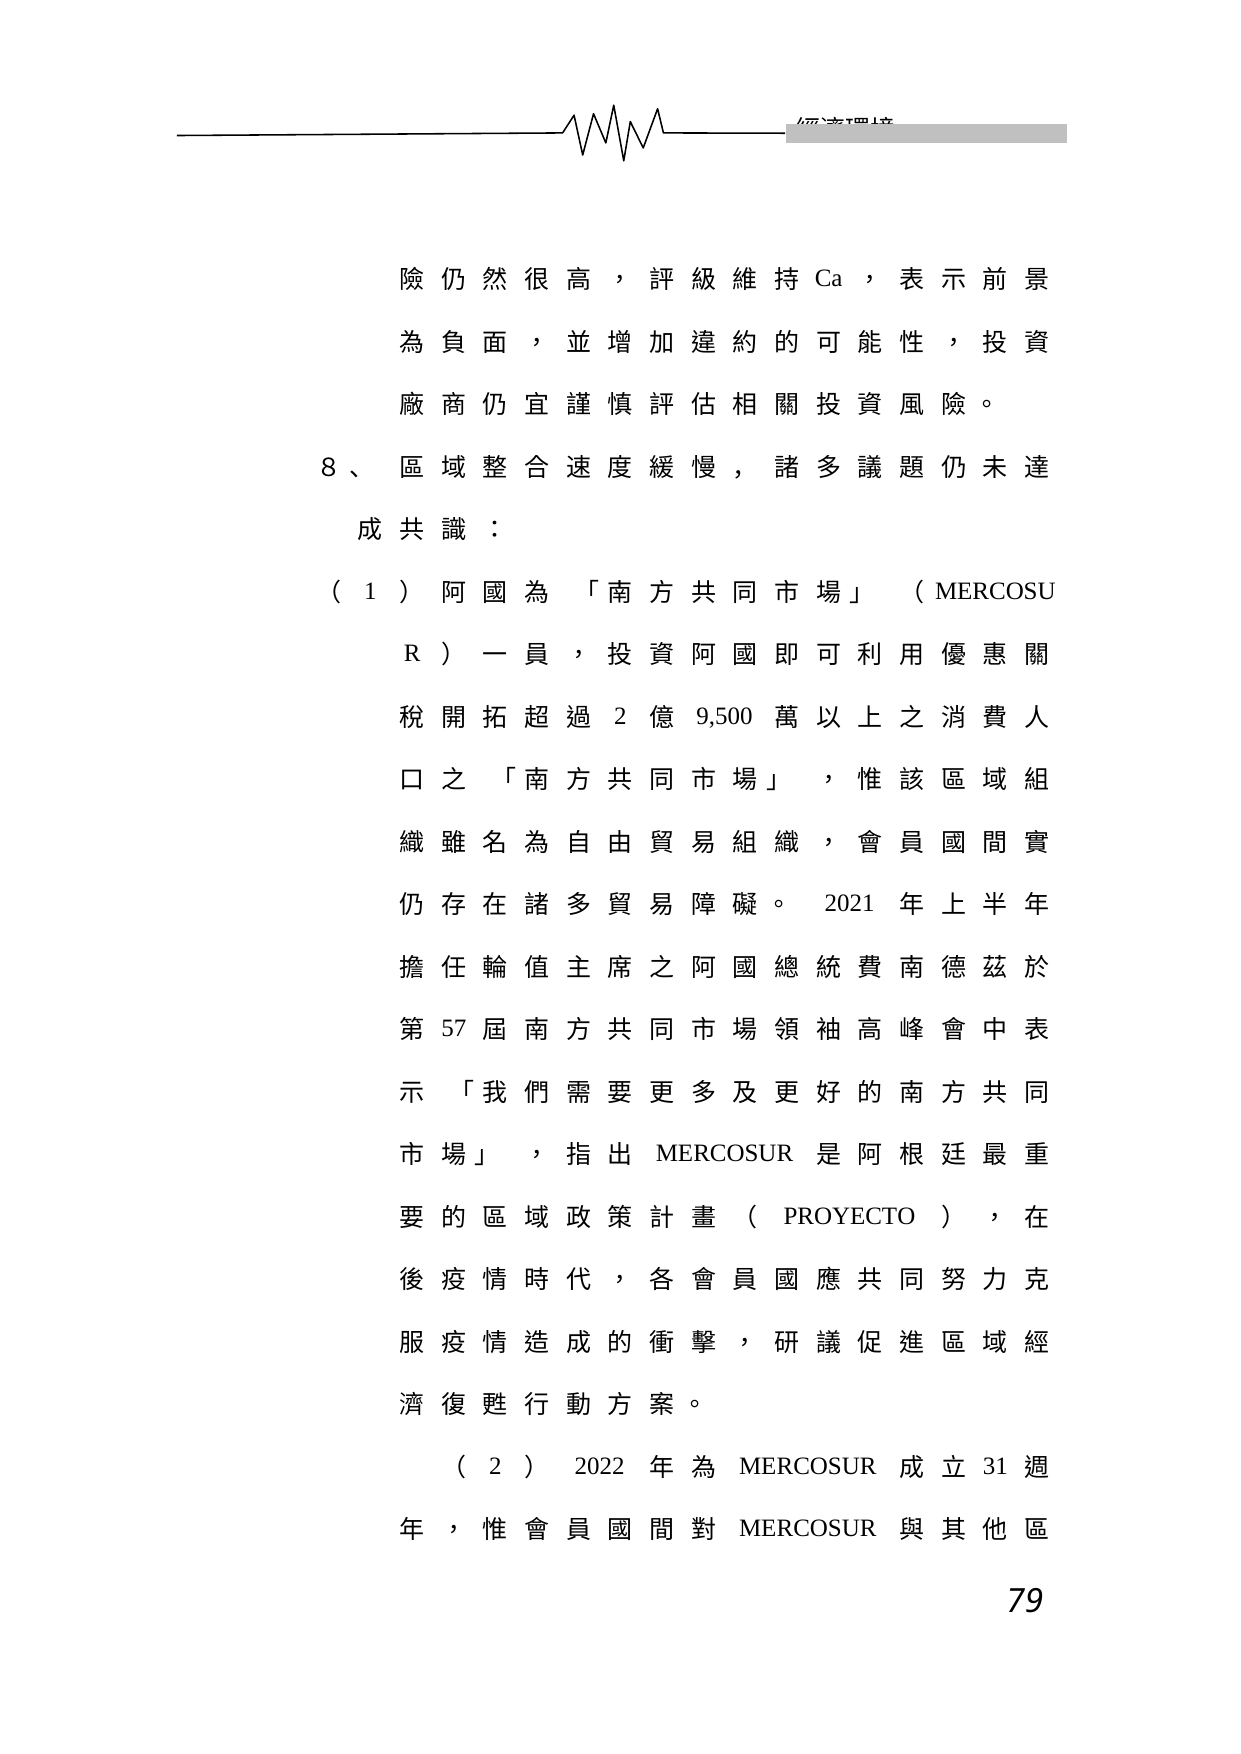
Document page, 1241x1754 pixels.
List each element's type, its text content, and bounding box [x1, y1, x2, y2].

text （1）阿國為「南方共同市場」（MERCOSUR）一員，投資阿國即可利用優惠關稅開拓超過2億9,500萬以上之消費人口之「南方共同市場」，惟該區域組織雖名為自由貿易組織，會員國間實仍存在諸多貿易障礙。2021年上半年擔任輪值主席之阿國總統費南德茲於第57屆南方共同市場領袖高峰會中表示「我們需要更多及更好的南方共同市場」，指出MERCOSUR是阿根廷最重要的區域政策計畫（PROYECTO），在後疫情時代，各會員國應共同努力克服疫情造成的衝擊，研議促進區域經濟復甦行動方案。 [306, 549, 1058, 1424]
text （2）2022年為MERCOSUR成立31週年，惟會員國間對MERCOSUR與其他區 [367, 1424, 1058, 1549]
text ８、區域整合速度緩慢，諸多議題仍未達成共識： [281, 424, 1058, 549]
text 險仍然很高，評級維持Ca，表示前景為負面，並增加違約的可能性，投資廠商仍宜謹慎評估相關投資風險。 [306, 236, 1058, 424]
